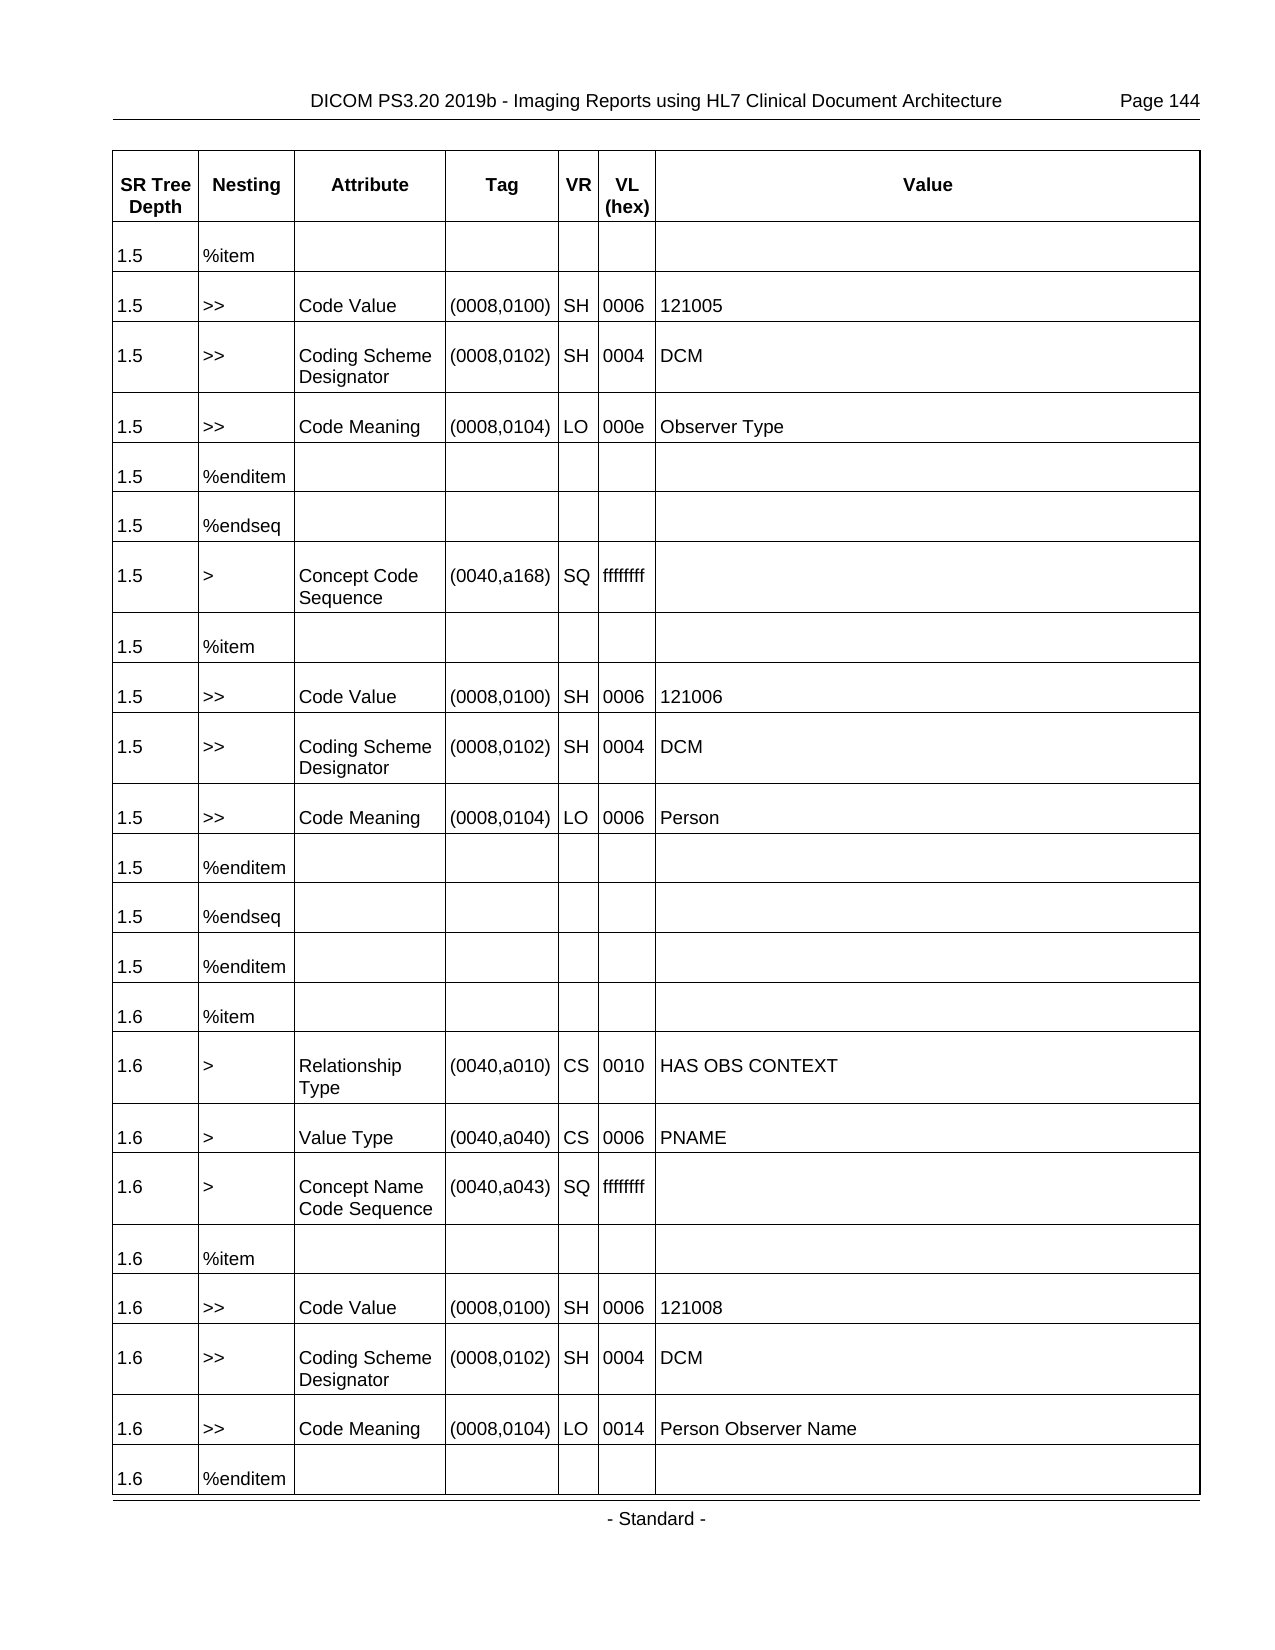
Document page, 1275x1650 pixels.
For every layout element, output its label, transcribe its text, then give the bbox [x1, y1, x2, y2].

table_cell 0014 [599, 1395, 655, 1444]
table_cell [599, 1225, 655, 1273]
table_cell >> [199, 713, 294, 783]
table_cell %endseq [199, 492, 294, 541]
table_cell HAS OBS CONTEXT [656, 1032, 1199, 1102]
table_cell SH [559, 663, 598, 712]
table_header Tag [446, 151, 558, 221]
table_cell (0008,0102) [446, 322, 558, 392]
table_cell >> [199, 322, 294, 392]
table_cell (0008,0104) [446, 393, 558, 442]
table_cell [446, 834, 558, 882]
table_cell [446, 933, 558, 982]
table_cell [559, 933, 598, 982]
table_cell [656, 1153, 1199, 1223]
table_cell [559, 1445, 598, 1493]
table_cell 0006 [599, 1274, 655, 1323]
table_cell (0008,0104) [446, 1395, 558, 1444]
table_cell [295, 613, 445, 662]
table_cell > [199, 1104, 294, 1152]
table_cell SH [559, 322, 598, 392]
table_header Value [656, 151, 1199, 221]
table_cell 1.5 [113, 933, 198, 982]
table_cell SQ [559, 542, 598, 612]
table_cell [295, 883, 445, 932]
table_cell ffffffff [599, 542, 655, 612]
table_cell [295, 834, 445, 882]
table_cell 1.5 [113, 784, 198, 832]
table_cell (0008,0100) [446, 663, 558, 712]
table_cell %enditem [199, 1445, 294, 1493]
table_header VL (hex) [599, 151, 655, 221]
table_cell Code Value [295, 1274, 445, 1323]
table_cell [599, 443, 655, 491]
table_cell Code Meaning [295, 784, 445, 832]
table_cell [559, 1225, 598, 1273]
table_cell > [199, 542, 294, 612]
table_cell [656, 492, 1199, 541]
table_cell >> [199, 784, 294, 832]
table_cell (0008,0104) [446, 784, 558, 832]
table_cell LO [559, 1395, 598, 1444]
table_cell [559, 222, 598, 271]
table_cell CS [559, 1104, 598, 1152]
table_cell [446, 1225, 558, 1273]
table_cell [599, 222, 655, 271]
table_cell Relationship Type [295, 1032, 445, 1102]
table_cell 0006 [599, 272, 655, 321]
table_cell [656, 933, 1199, 982]
table_cell %enditem [199, 834, 294, 882]
table_cell Observer Type [656, 393, 1199, 442]
table_cell 0006 [599, 784, 655, 832]
table_cell Concept Name Code Sequence [295, 1153, 445, 1223]
table_cell 1.6 [113, 1153, 198, 1223]
table_cell [446, 443, 558, 491]
table_cell [599, 883, 655, 932]
table_cell 1.5 [113, 272, 198, 321]
table_cell >> [199, 272, 294, 321]
table_cell 1.6 [113, 1225, 198, 1273]
table_header Attribute [295, 151, 445, 221]
table_cell [446, 983, 558, 1031]
table_cell 1.5 [113, 713, 198, 783]
table_cell 0006 [599, 663, 655, 712]
table_cell SH [559, 1274, 598, 1323]
table_cell 1.5 [113, 883, 198, 932]
table_cell [295, 443, 445, 491]
table_cell [656, 883, 1199, 932]
table_cell > [199, 1153, 294, 1223]
table_cell 1.5 [113, 322, 198, 392]
table_cell 000e [599, 393, 655, 442]
table_cell Concept Code Sequence [295, 542, 445, 612]
table_cell [559, 983, 598, 1031]
table_cell 0004 [599, 713, 655, 783]
table_cell Code Meaning [295, 1395, 445, 1444]
table_cell [295, 933, 445, 982]
table_cell 0004 [599, 1324, 655, 1394]
table_cell [656, 1445, 1199, 1493]
table_cell CS [559, 1032, 598, 1102]
table_cell SH [559, 272, 598, 321]
table_cell 1.6 [113, 1445, 198, 1493]
table_cell Coding Scheme Designator [295, 713, 445, 783]
table_cell SH [559, 1324, 598, 1394]
table_cell 1.6 [113, 1104, 198, 1152]
table_cell (0040,a043) [446, 1153, 558, 1223]
table_cell 1.5 [113, 222, 198, 271]
table_cell [559, 834, 598, 882]
table_cell %enditem [199, 933, 294, 982]
table_cell [295, 492, 445, 541]
table_cell ffffffff [599, 1153, 655, 1223]
table_cell [599, 492, 655, 541]
table_cell 1.5 [113, 613, 198, 662]
table_cell > [199, 1032, 294, 1102]
table_cell DCM [656, 713, 1199, 783]
table_cell >> [199, 663, 294, 712]
table_cell Person [656, 784, 1199, 832]
table_header Nesting [199, 151, 294, 221]
table_cell [599, 613, 655, 662]
table_cell [656, 834, 1199, 882]
table_cell 0010 [599, 1032, 655, 1102]
table_cell 0004 [599, 322, 655, 392]
table_cell SQ [559, 1153, 598, 1223]
table_cell >> [199, 1274, 294, 1323]
table_cell 1.5 [113, 542, 198, 612]
table_cell Code Meaning [295, 393, 445, 442]
table_cell 1.5 [113, 834, 198, 882]
table_cell %item [199, 613, 294, 662]
table_cell (0040,a040) [446, 1104, 558, 1152]
table_cell [559, 883, 598, 932]
table_header SR Tree Depth [113, 151, 198, 221]
table_cell SH [559, 713, 598, 783]
table_cell [599, 933, 655, 982]
table_cell Coding Scheme Designator [295, 322, 445, 392]
table_cell 0006 [599, 1104, 655, 1152]
table_cell LO [559, 393, 598, 442]
table_cell [295, 983, 445, 1031]
table_cell [656, 542, 1199, 612]
table_cell [656, 613, 1199, 662]
table_cell %enditem [199, 443, 294, 491]
table_cell 1.5 [113, 443, 198, 491]
table_cell Value Type [295, 1104, 445, 1152]
table_cell (0040,a168) [446, 542, 558, 612]
table_cell 1.6 [113, 1032, 198, 1102]
table_cell (0008,0100) [446, 272, 558, 321]
table_cell DCM [656, 322, 1199, 392]
table_cell %item [199, 1225, 294, 1273]
table_cell 1.6 [113, 1274, 198, 1323]
table_cell (0008,0100) [446, 1274, 558, 1323]
table_cell (0040,a010) [446, 1032, 558, 1102]
table_cell [656, 983, 1199, 1031]
table_cell [446, 222, 558, 271]
table_header VR [559, 151, 598, 221]
table_cell %endseq [199, 883, 294, 932]
table_cell [599, 834, 655, 882]
table_cell 1.5 [113, 663, 198, 712]
table_cell %item [199, 222, 294, 271]
table_cell LO [559, 784, 598, 832]
table_cell [559, 443, 598, 491]
table_cell 1.6 [113, 1395, 198, 1444]
table_cell Code Value [295, 272, 445, 321]
table_cell [599, 1445, 655, 1493]
table_cell 1.6 [113, 983, 198, 1031]
table_cell [559, 613, 598, 662]
table_cell %item [199, 983, 294, 1031]
table_cell PNAME [656, 1104, 1199, 1152]
table_cell Person Observer Name [656, 1395, 1199, 1444]
table_cell Coding Scheme Designator [295, 1324, 445, 1394]
table_cell [446, 1445, 558, 1493]
table_cell [446, 883, 558, 932]
table_cell 1.5 [113, 393, 198, 442]
table_cell 1.5 [113, 492, 198, 541]
table_cell 121008 [656, 1274, 1199, 1323]
table_cell >> [199, 1324, 294, 1394]
table_cell [656, 1225, 1199, 1273]
table_cell [295, 1225, 445, 1273]
table_cell DCM [656, 1324, 1199, 1394]
table_cell >> [199, 393, 294, 442]
table_cell [559, 492, 598, 541]
table_cell [446, 492, 558, 541]
table_cell [295, 222, 445, 271]
table_cell (0008,0102) [446, 713, 558, 783]
table_cell 121005 [656, 272, 1199, 321]
table_cell [656, 443, 1199, 491]
table_cell [446, 613, 558, 662]
table_cell >> [199, 1395, 294, 1444]
table_cell [656, 222, 1199, 271]
table_cell 1.6 [113, 1324, 198, 1394]
table_cell Code Value [295, 663, 445, 712]
table_cell [295, 1445, 445, 1493]
table_cell [599, 983, 655, 1031]
table_cell 121006 [656, 663, 1199, 712]
table_cell (0008,0102) [446, 1324, 558, 1394]
